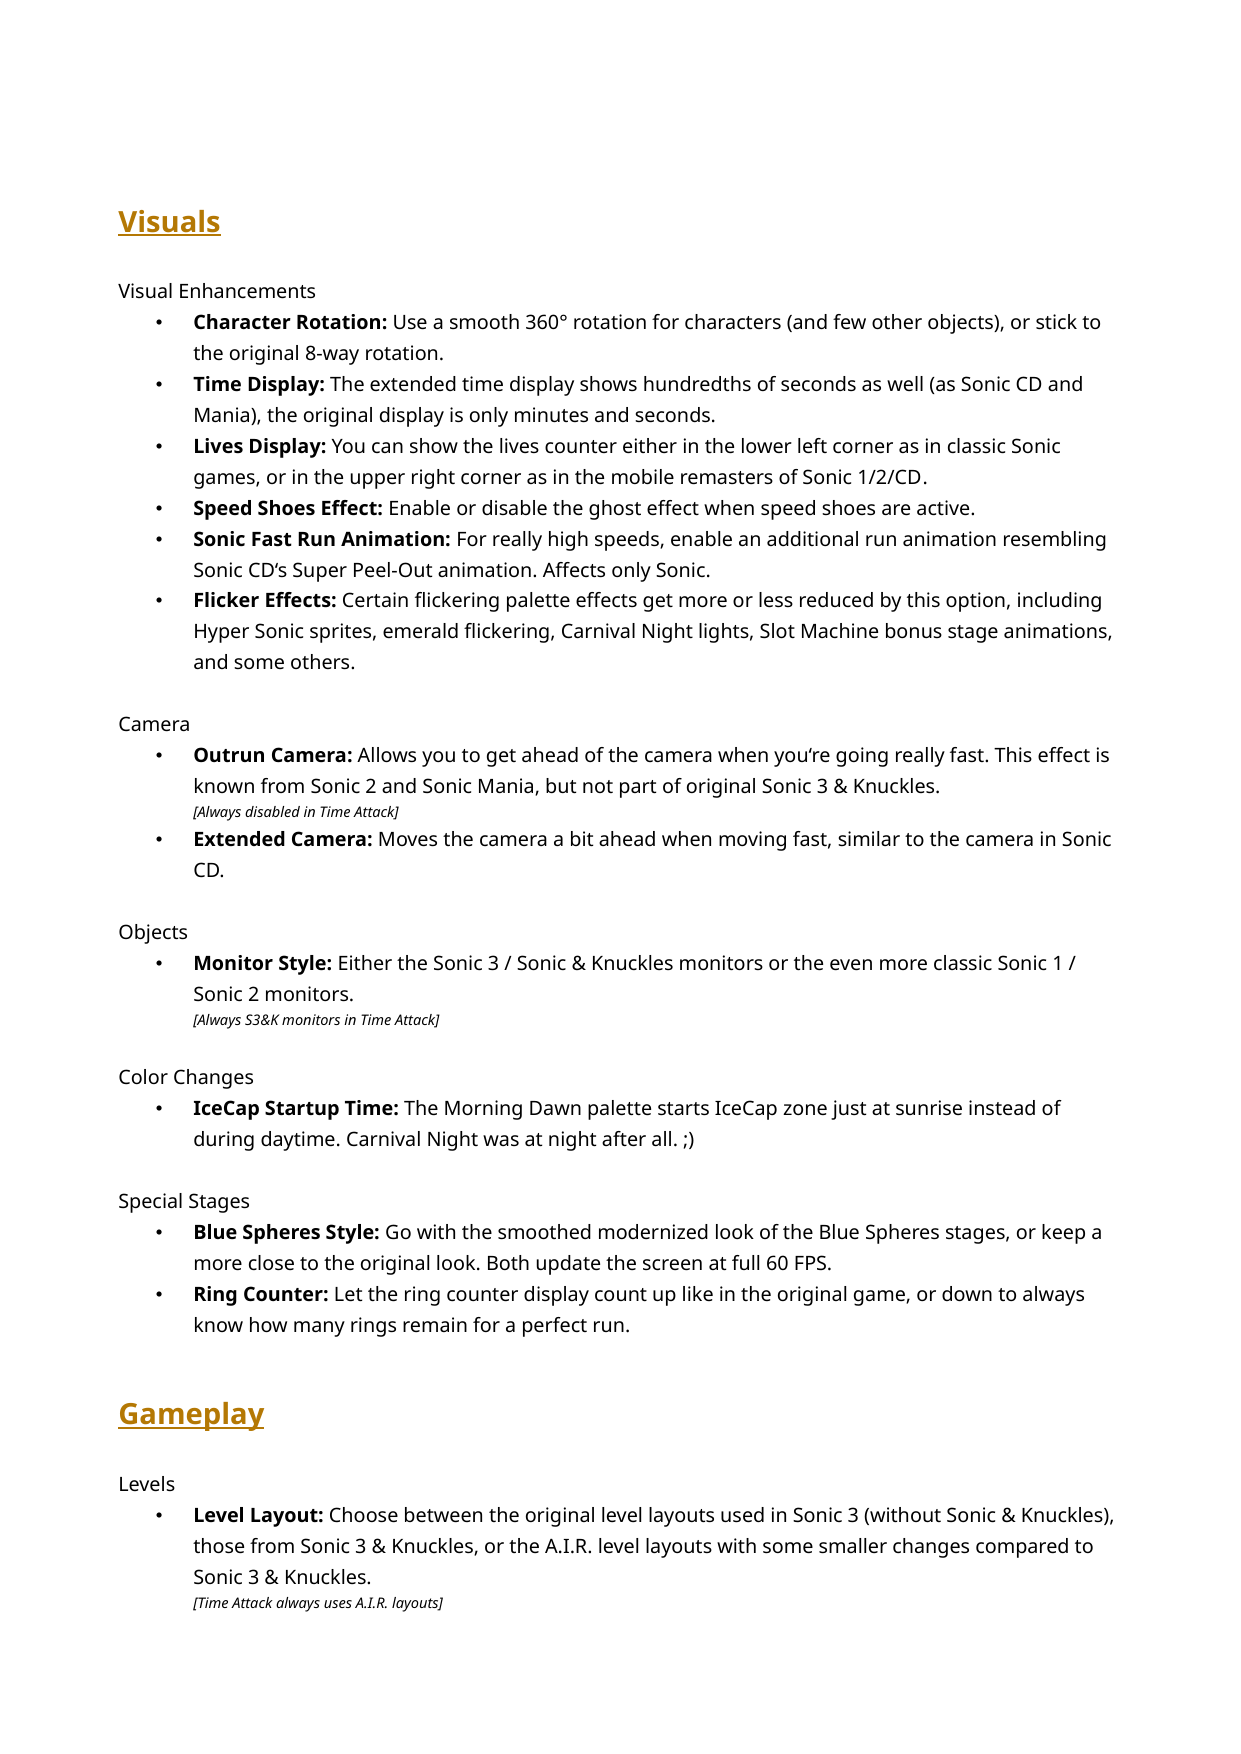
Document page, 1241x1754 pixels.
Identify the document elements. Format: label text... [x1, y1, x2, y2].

list Time Display: The extended time display shows hundredths of seconds as well (as Sonic CD and Mania), the original display is only minutes and seconds. [156, 370, 1122, 428]
text Special Stages [118, 1187, 1122, 1214]
list IceCap Startup Time: The Morning Dawn palette starts IceCap zone just at sunrise instead of during daytime. Carnival Night was at night after all. ;) [156, 1094, 1122, 1152]
list Outrun Camera: Allows you to get ahead of the camera when you‘re going really fast. This effect is known from Sonic 2 and Sonic Mania, but not part of original Sonic 3 & Knuckles. [Always disabled in Time Attack] [156, 741, 1122, 822]
text Camera [118, 711, 1122, 737]
list Blue Spheres Style: Go with the smoothed modernized look of the Blue Spheres stages, or keep a more close to the original look. Both update the screen at full 60 FPS. [156, 1218, 1122, 1276]
list Ring Counter: Let the ring counter display count up like in the original game, or down to always know how many rings remain for a perfect run. [156, 1280, 1122, 1338]
subtitle Gameplay [118, 1394, 1122, 1433]
text Levels [118, 1470, 1122, 1497]
list Lives Display: You can show the lives counter either in the lower left corner as in classic Sonic games, or in the upper right corner as in the mobile remasters of Sonic 1/2/CD. [156, 432, 1122, 490]
text Color Changes [118, 1063, 1122, 1090]
list Extended Camera: Moves the camera a bit ahead when moving fast, similar to the camera in Sonic CD. [156, 825, 1122, 883]
list Sonic Fast Run Animation: For really high speeds, enable an additional run animation resembling Sonic CD‘s Super Peel-Out animation. Affects only Sonic. [156, 525, 1122, 583]
list Character Rotation: Use a smooth 360° rotation for characters (and few other objects), or stick to the original 8-way rotation. [156, 308, 1122, 366]
list Flicker Effects: Certain flickering palette effects get more or less reduced by this option, including Hyper Sonic sprites, emerald flickering, Carnival Night lights, Slot Machine bonus stage animations, and some others. [156, 587, 1122, 676]
text Visual Enhancements [118, 277, 1122, 304]
text Objects [118, 918, 1122, 945]
subtitle Visuals [118, 201, 1122, 241]
list Monitor Style: Either the Sonic 3 / Sonic & Knuckles monitors or the even more classic Sonic 1 / Sonic 2 monitors. [Always S3&K monitors in Time Attack] [156, 949, 1122, 1029]
list Level Layout: Choose between the original level layouts used in Sonic 3 (without Sonic & Knuckles), those from Sonic 3 & Knuckles, or the A.I.R. level layouts with some smaller changes compared to Sonic 3 & Knuckles. [Time Attack always uses A.I.R. layouts] [156, 1501, 1122, 1613]
list Speed Shoes Effect: Enable or disable the ghost effect when speed shoes are active. [156, 494, 1122, 521]
